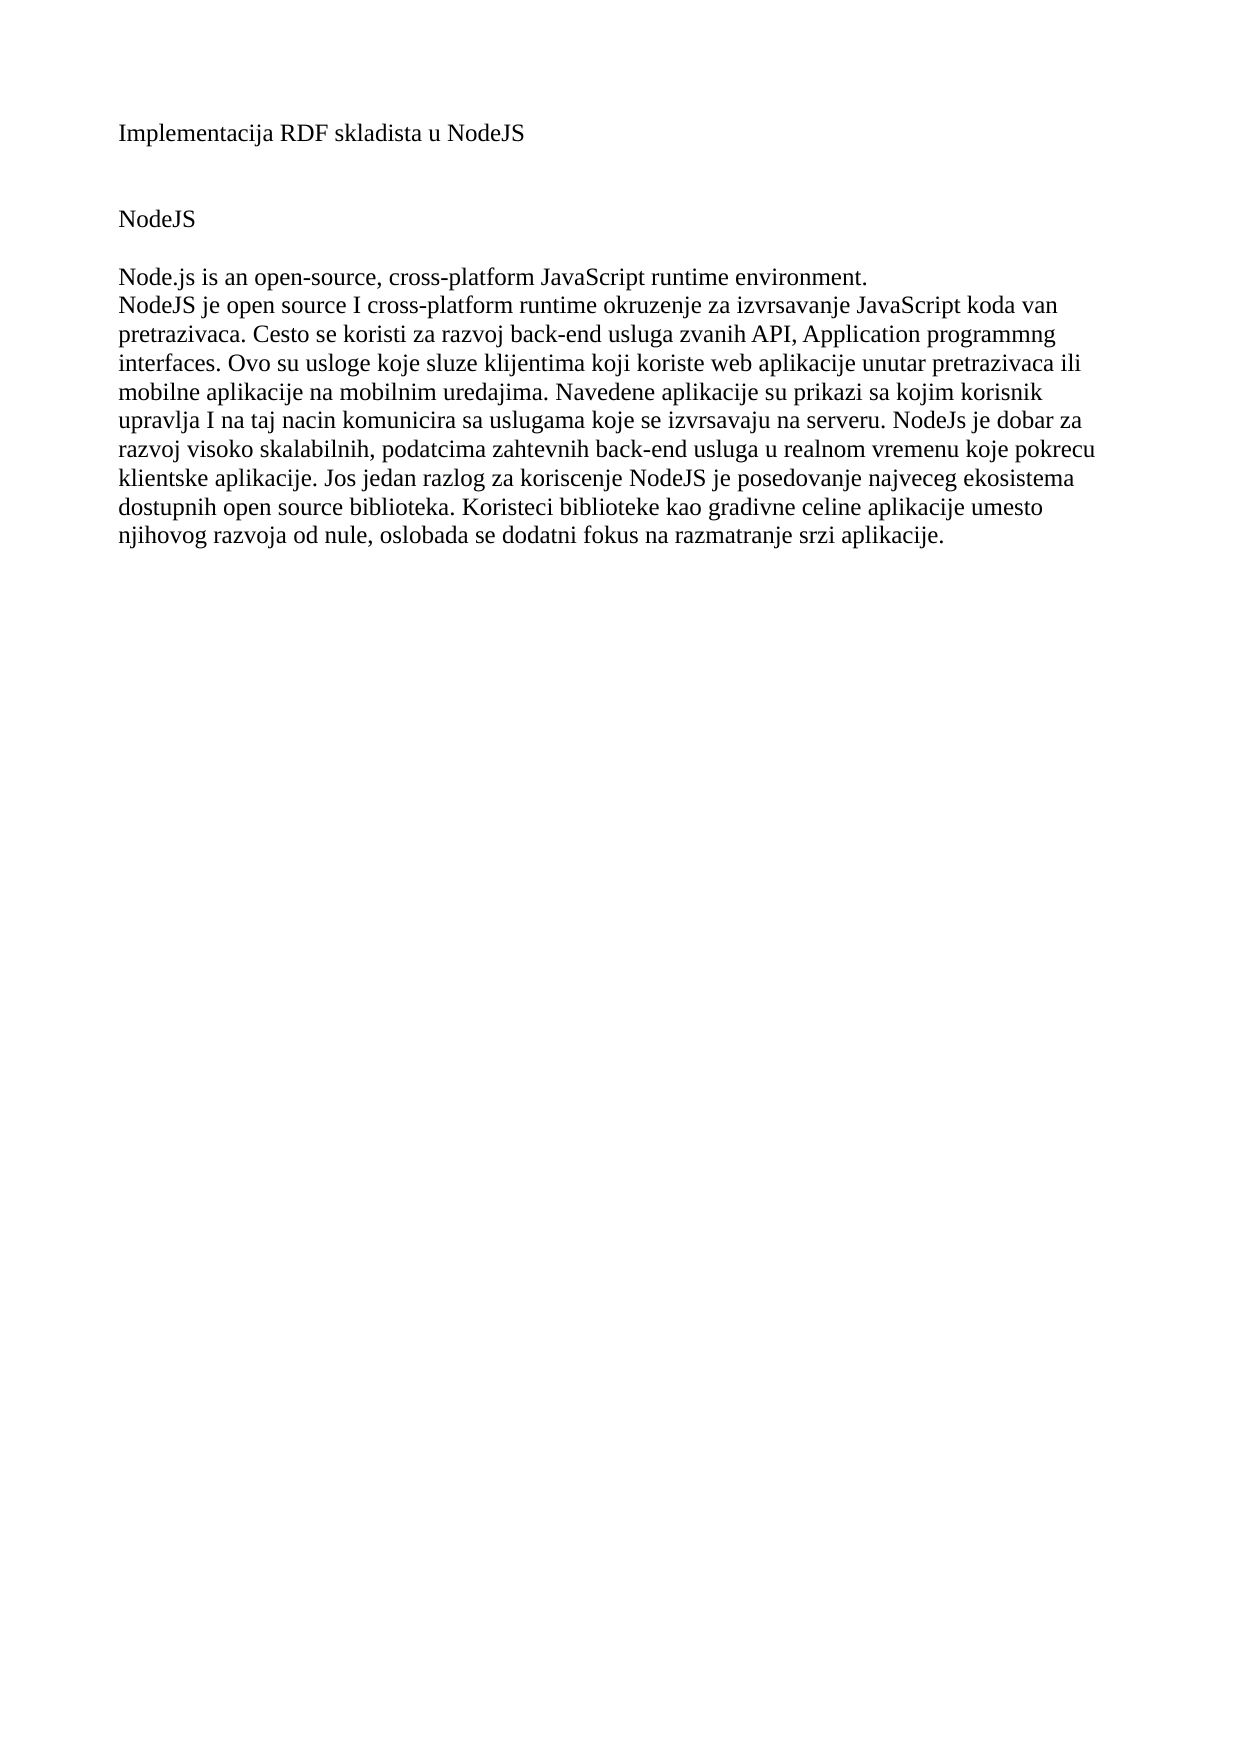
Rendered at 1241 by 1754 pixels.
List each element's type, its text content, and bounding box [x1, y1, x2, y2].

text Implementacija RDF skladista u NodeJS [118, 118, 1122, 147]
text NodeJS je open source I cross-platform runtime okruzenje za izvrsavanje JavaScript koda van pretrazivaca. Cesto se koristi za razvoj back-end usluga zvanih API, Application programmng interfaces. Ovo su usloge koje sluze klijentima koji koriste web aplikacije unutar pretrazivaca ili mobilne aplikacije na mobilnim uredajima. Navedene aplikacije su prikazi sa kojim korisnik upravlja I na taj nacin komunicira sa uslugama koje se izvrsavaju na serveru. NodeJs je dobar za razvoj visoko skalabilnih, podatcima zahtevnih back-end usluga u realnom vremenu koje pokrecu klientske aplikacije. Jos jedan razlog za koriscenje NodeJS je posedovanje najveceg ekosistema dostupnih open source biblioteka. Koristeci biblioteke kao gradivne celine aplikacije umesto njihovog razvoja od nule, oslobada se dodatni fokus na razmatranje srzi aplikacije. [118, 291, 1122, 549]
text Node.js is an open-source, cross-platform JavaScript runtime environment. [118, 262, 1122, 291]
text NodeJS [118, 204, 1122, 233]
